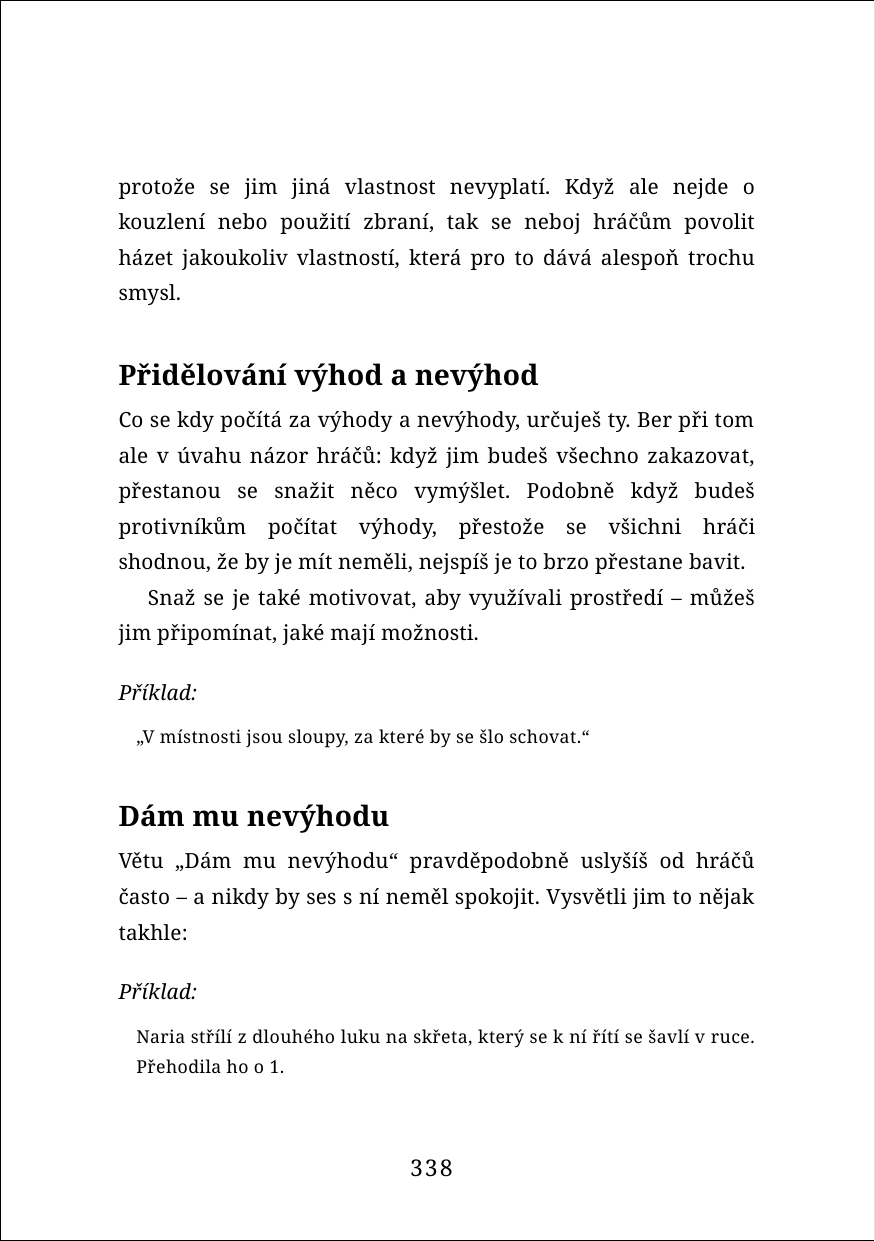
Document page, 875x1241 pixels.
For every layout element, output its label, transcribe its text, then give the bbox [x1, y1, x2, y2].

text Co se kdy počítá za výhody a nevýhody, určuješ ty. Ber při tom ale v úvahu názor hráčů: když jim budeš všechno zakazovat, přestanou se snažit něco vymýšlet. Podobně když budeš protivníkům počítat výhody, přestože se všichni hráči shodnou, že by je mít neměli, nejspíš je to brzo přestane bavit. Snaž se je také motivovat, aby využívali prostředí – můžeš jim připomínat, jaké mají možnosti. [118, 405, 756, 647]
subtitle Dám mu nevýhodu [118, 796, 756, 835]
text Příklad: [118, 977, 756, 1005]
text Příklad: [118, 678, 756, 706]
text „V místnosti jsou sloupy, za které by se šlo schovat.“ [136, 725, 756, 749]
subtitle Přidělování výhod a nevýhod [118, 355, 756, 393]
text Větu „Dám mu nevýhodu“ pravděpodobně uslyšíš od hráčů často – a nikdy by ses s ní neměl spokojit. Vysvětli jim to nějak takhle: [118, 847, 756, 946]
text Naria střílí z dlouhého luku na skřeta, který se k ní řítí se šavlí v ruce. Přehodila ho o 1. [136, 1024, 756, 1078]
text protože se jim jiná vlastnost nevyplatí. Když ale nejde o kouzlení nebo použití zbraní, tak se neboj hráčům povolit házet jakoukoliv vlastností, která pro to dává alespoň trochu smysl. [118, 172, 756, 307]
